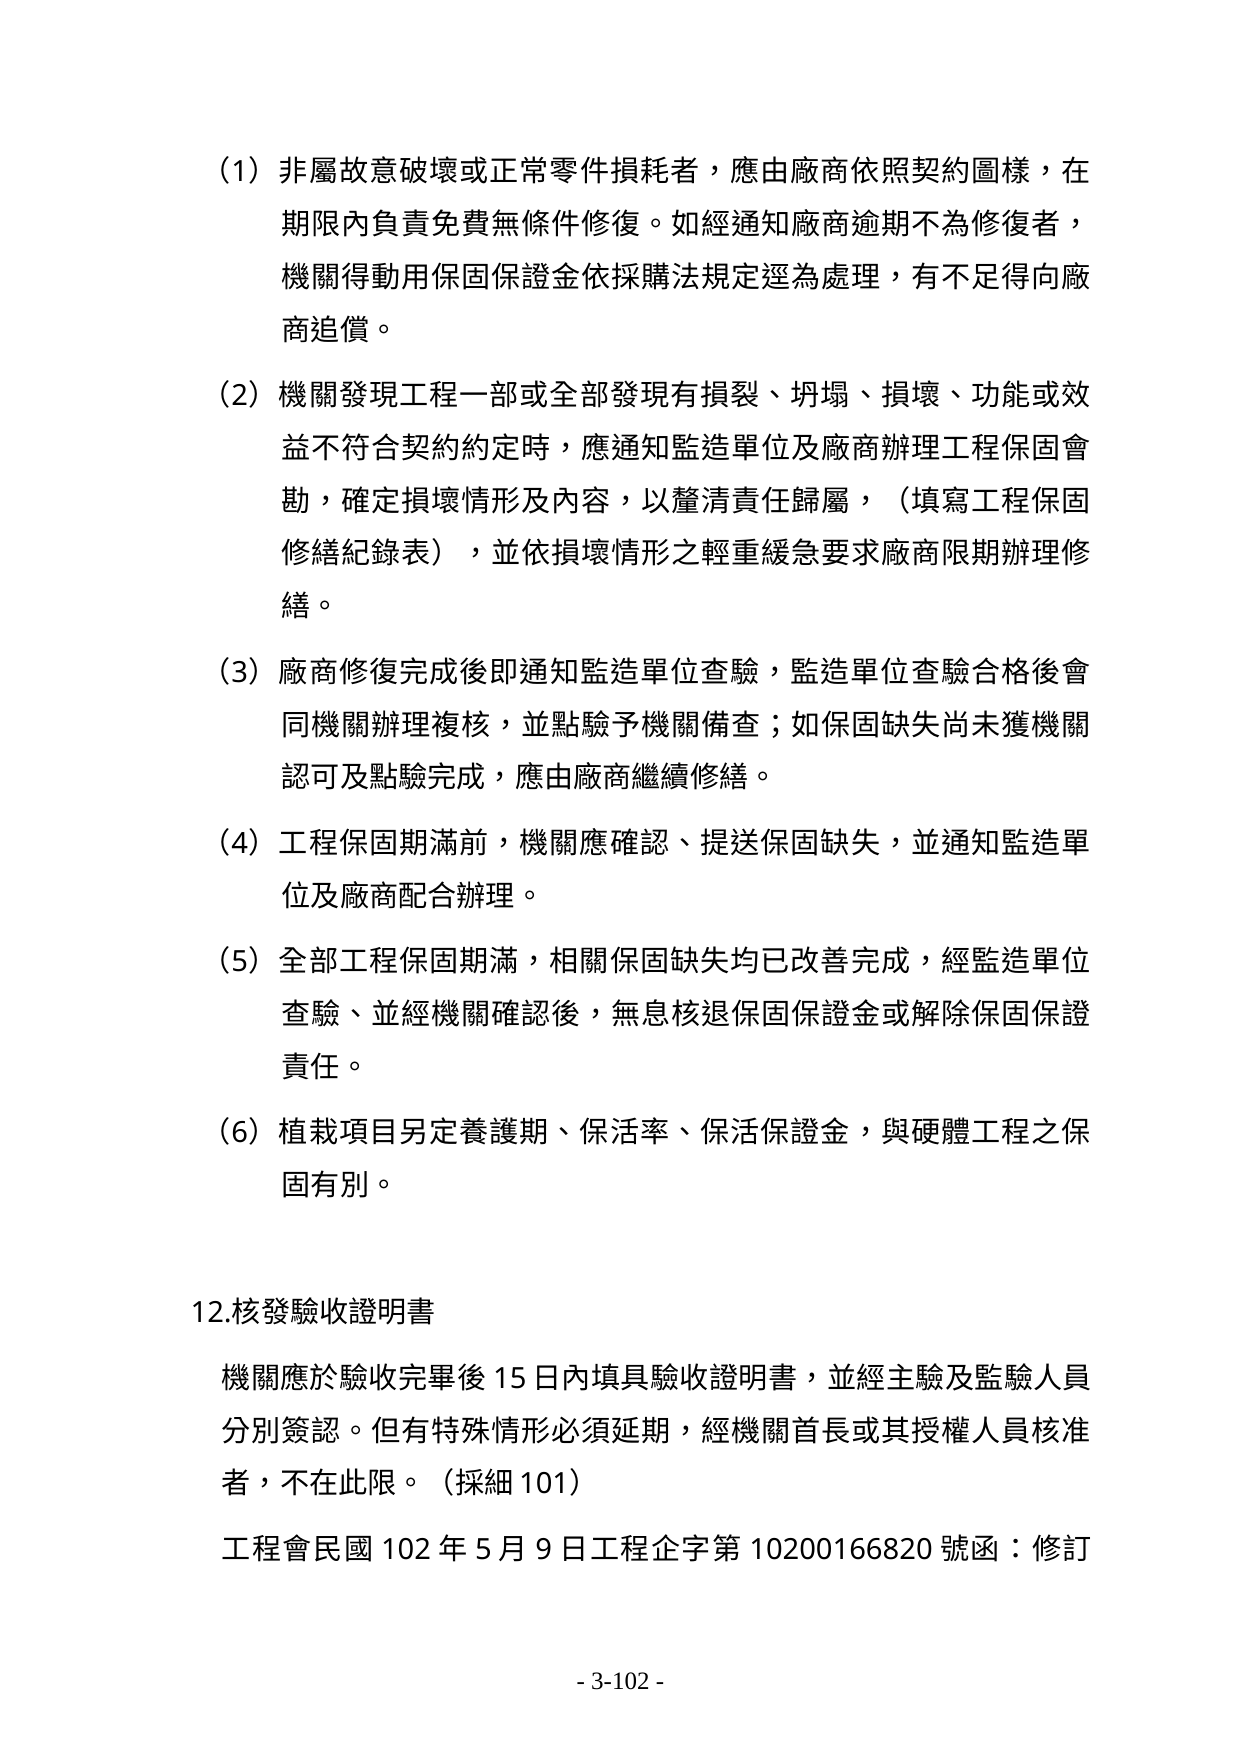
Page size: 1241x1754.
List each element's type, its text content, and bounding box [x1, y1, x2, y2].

text （1）非屬故意破壞或正常零件損耗者，應由廠商依照契約圖樣，在期限內負責免費無條件修復。如經通知廠商逾期不為修復者，機關得動用保固保證金依採購法規定逕為處理，有不足得向廠商追償。 [201, 148, 1092, 348]
text （6）植栽項目另定養護期、保活率、保活保證金，與硬體工程之保固有別。 [201, 1108, 1092, 1204]
text 12.核發驗收證明書 [190, 1289, 1092, 1331]
text （2）機關發現工程一部或全部發現有損裂、坍塌、損壞、功能或效益不符合契約約定時，應通知監造單位及廠商辦理工程保固會勘，確定損壞情形及內容，以釐清責任歸屬，（填寫工程保固修繕紀錄表），並依損壞情形之輕重緩急要求廠商限期辦理修繕。 [201, 372, 1092, 625]
text 機關應於驗收完畢後15日內填具驗收證明書，並經主驗及監驗人員分別簽認。但有特殊情形必須延期，經機關首長或其授權人員核准者，不在此限。（採細101） [221, 1354, 1092, 1502]
text （5）全部工程保固期滿，相關保固缺失均已改善完成，經監造單位查驗、並經機關確認後，無息核退保固保證金或解除保固保證責任。 [201, 937, 1092, 1086]
text （4）工程保固期滿前，機關應確認、提送保固缺失，並通知監造單位及廠商配合辦理。 [201, 819, 1092, 914]
text 工程會民國102年5月9日工程企字第10200166820號函：修訂 [221, 1525, 1092, 1568]
text （3）廠商修復完成後即通知監造單位查驗，監造單位查驗合格後會同機關辦理複核，並點驗予機關備查；如保固缺失尚未獲機關認可及點驗完成，應由廠商繼續修繕。 [201, 648, 1092, 796]
